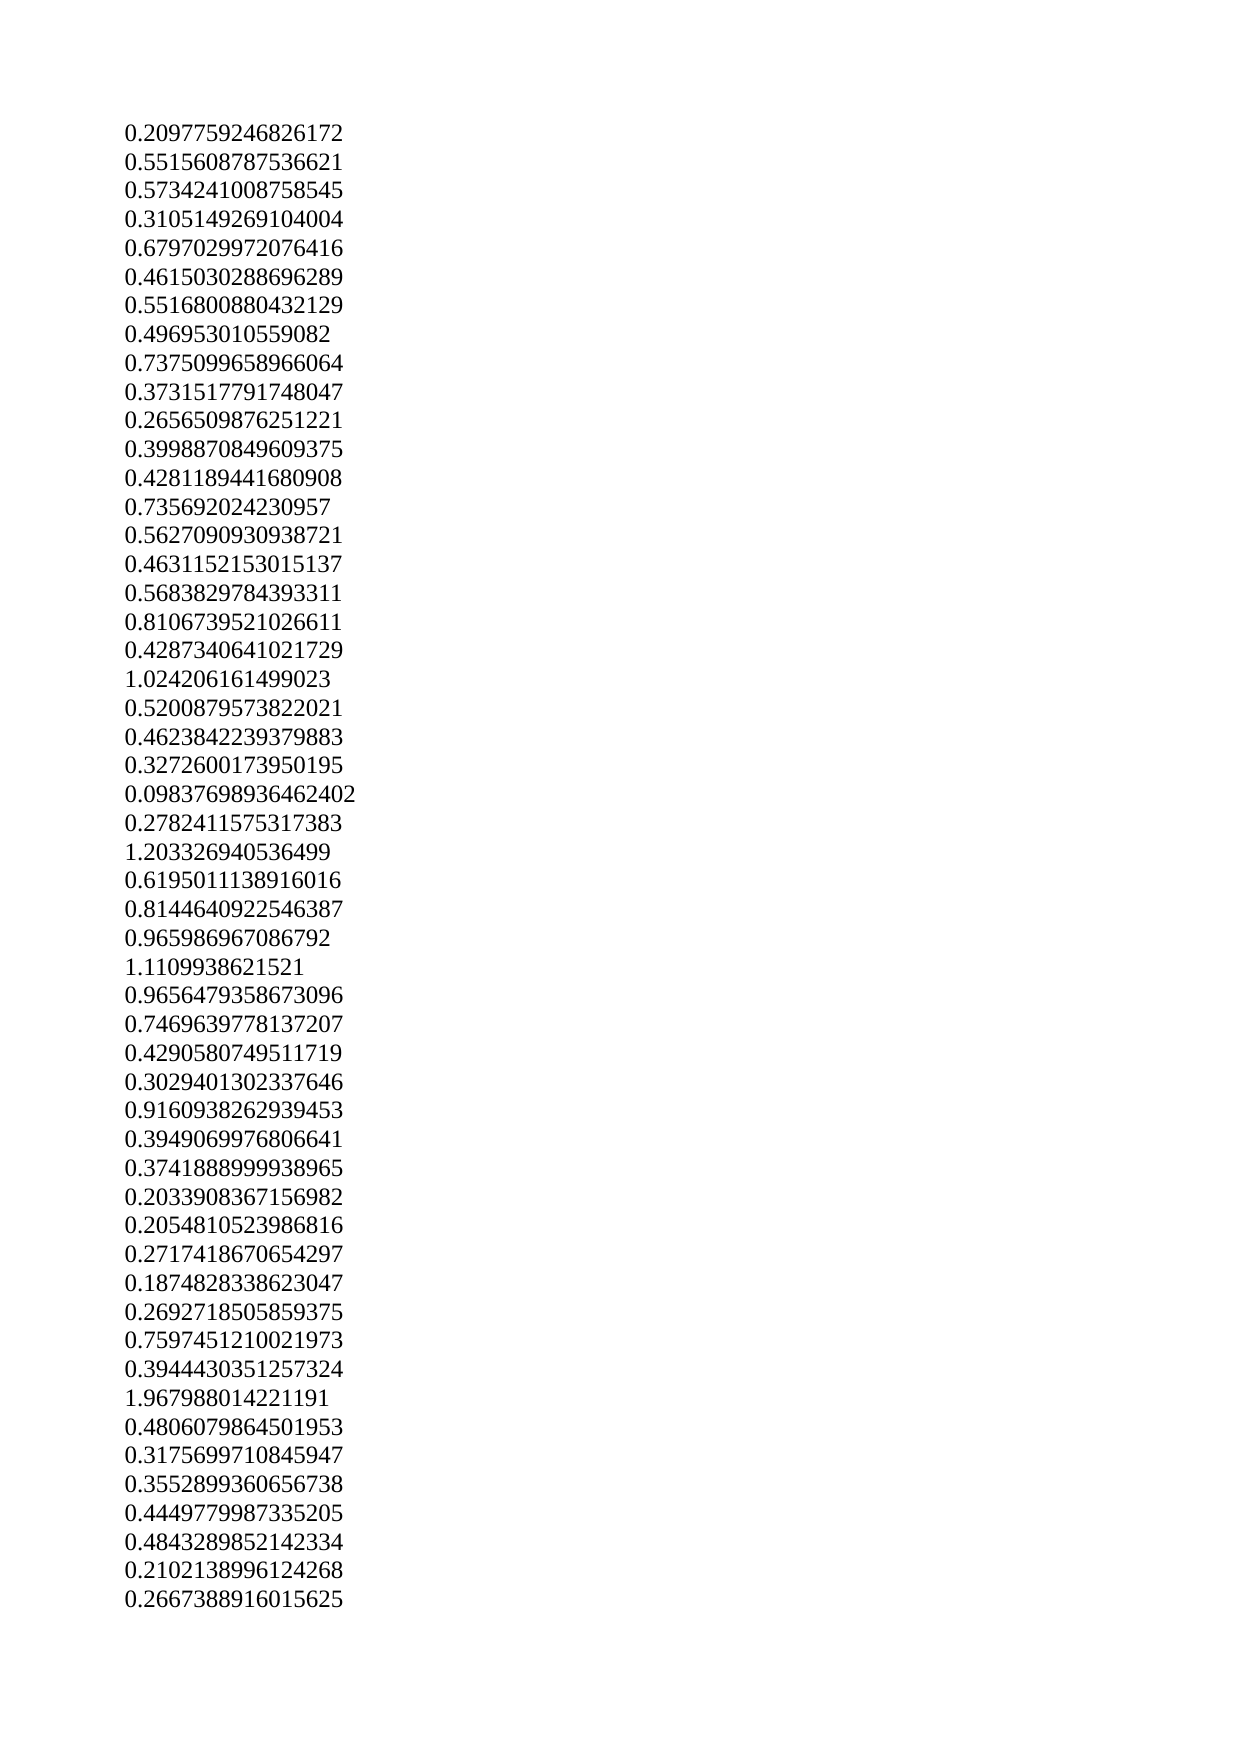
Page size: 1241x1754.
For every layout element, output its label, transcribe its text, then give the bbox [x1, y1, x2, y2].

text 0.2667388916015625 [118, 1584, 1122, 1613]
text 0.3949069976806641 [118, 1124, 1122, 1153]
text 0.09837698936462402 [118, 779, 1122, 808]
text 1.024206161499023 [118, 664, 1122, 693]
text 0.3105149269104004 [118, 204, 1122, 233]
text 0.3944430351257324 [118, 1354, 1122, 1383]
text 0.496953010559082 [118, 319, 1122, 348]
text 0.9160938262939453 [118, 1096, 1122, 1124]
text 0.2097759246826172 [118, 118, 1122, 147]
text 0.2054810523986816 [118, 1211, 1122, 1239]
text 0.2102138996124268 [118, 1556, 1122, 1584]
text 0.4449779987335205 [118, 1498, 1122, 1527]
text 0.5734241008758545 [118, 176, 1122, 204]
text 0.1874828338623047 [118, 1268, 1122, 1297]
text 0.4843289852142334 [118, 1527, 1122, 1556]
text 0.4806079864501953 [118, 1412, 1122, 1441]
text 0.8106739521026611 [118, 607, 1122, 636]
text 0.3552899360656738 [118, 1469, 1122, 1498]
text 0.2717418670654297 [118, 1239, 1122, 1268]
text 0.2033908367156982 [118, 1182, 1122, 1211]
text 0.6797029972076416 [118, 233, 1122, 262]
text 0.7375099658966064 [118, 348, 1122, 377]
text 0.3272600173950195 [118, 751, 1122, 779]
text 0.5627090930938721 [118, 521, 1122, 549]
text 0.4287340641021729 [118, 636, 1122, 664]
text 0.7597451210021973 [118, 1326, 1122, 1354]
text 0.5683829784393311 [118, 578, 1122, 607]
text 0.4290580749511719 [118, 1038, 1122, 1067]
text 1.203326940536499 [118, 837, 1122, 866]
text 0.2692718505859375 [118, 1297, 1122, 1326]
text 0.2782411575317383 [118, 808, 1122, 837]
text 0.9656479358673096 [118, 981, 1122, 1009]
text 0.3998870849609375 [118, 434, 1122, 463]
text 0.735692024230957 [118, 492, 1122, 521]
text 0.3741888999938965 [118, 1153, 1122, 1182]
text 0.2656509876251221 [118, 406, 1122, 434]
text 0.5516800880432129 [118, 291, 1122, 319]
text 0.965986967086792 [118, 923, 1122, 952]
text 0.4623842239379883 [118, 722, 1122, 751]
text 0.8144640922546387 [118, 894, 1122, 923]
text 0.3731517791748047 [118, 377, 1122, 406]
text 0.4281189441680908 [118, 463, 1122, 492]
text 0.3029401302337646 [118, 1067, 1122, 1096]
text 0.7469639778137207 [118, 1009, 1122, 1038]
text 0.6195011138916016 [118, 866, 1122, 894]
text 0.4631152153015137 [118, 549, 1122, 578]
text 1.1109938621521 [118, 952, 1122, 981]
text 0.4615030288696289 [118, 262, 1122, 291]
text 1.967988014221191 [118, 1383, 1122, 1412]
text 0.3175699710845947 [118, 1441, 1122, 1469]
text 0.5515608787536621 [118, 147, 1122, 176]
text 0.5200879573822021 [118, 693, 1122, 722]
